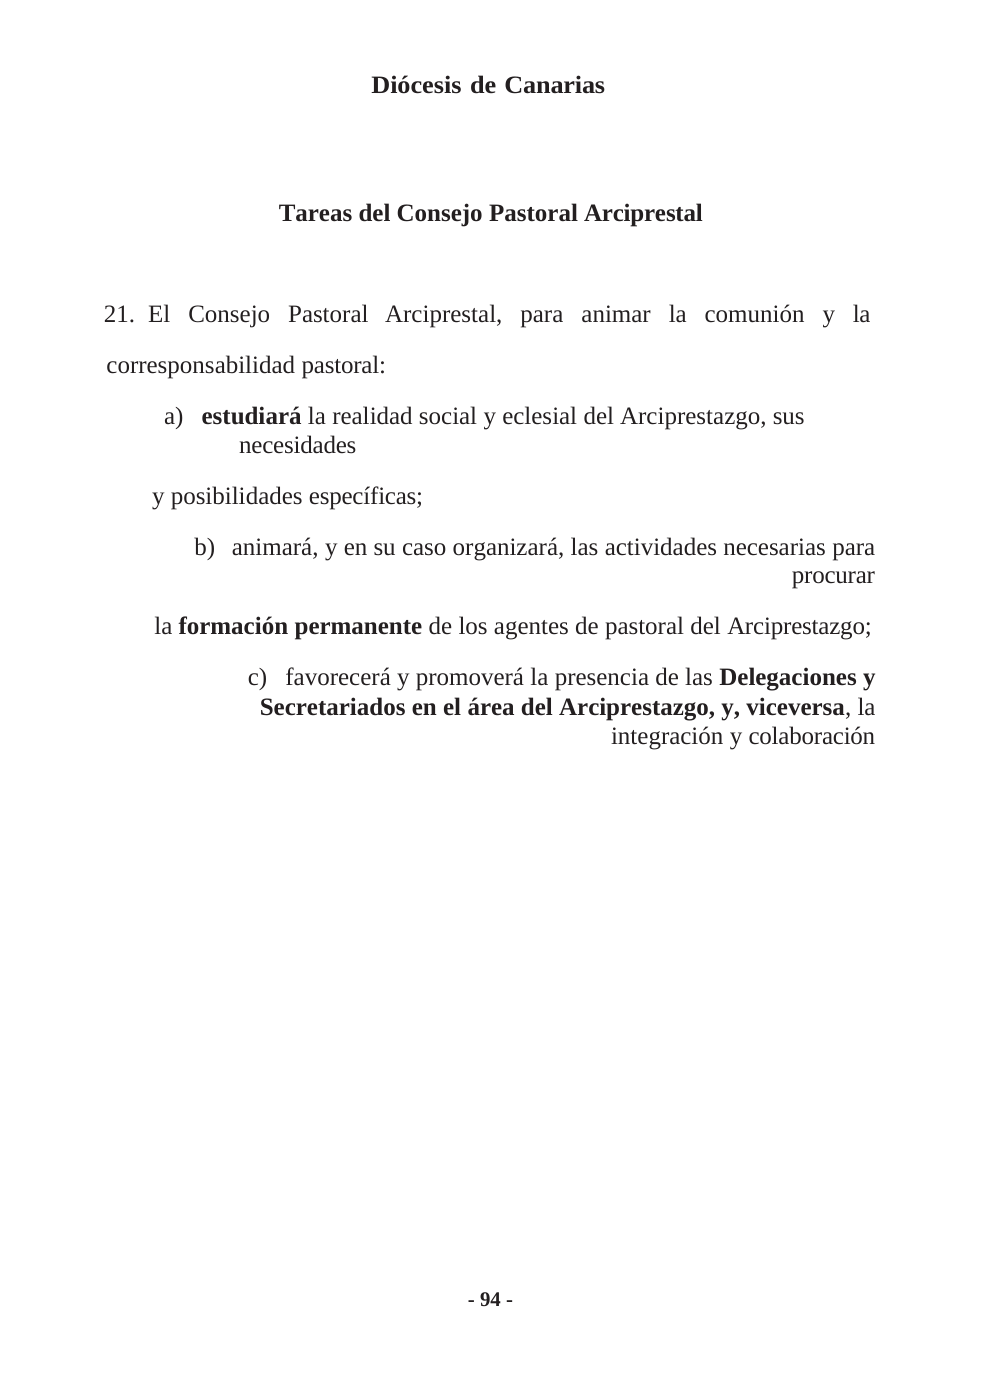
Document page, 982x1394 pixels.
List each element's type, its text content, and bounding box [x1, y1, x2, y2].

list estudiará la realidad social y eclesial del Arciprestazgo, sus necesidades [164, 401, 917, 459]
text corresponsabilidad pastoral: [106, 350, 917, 379]
text la formación permanente de los agentes de pastoral del Arciprestazgo; [64, 611, 872, 640]
subtitle Tareas del Consejo Pastoral Arciprestal [94, 198, 887, 227]
list animará, y en su caso organizará, las actividades necesarias para procurar [114, 532, 875, 589]
text y posibilidades específicas; [152, 481, 917, 509]
list favorecerá y promoverá la presencia de las Delegaciones y Secretariados en el área del Arciprestazgo, y, viceversa, la integración y colaboración [114, 662, 875, 750]
list El Consejo Pastoral Arciprestal, para animar la comunión y la [106, 299, 917, 328]
